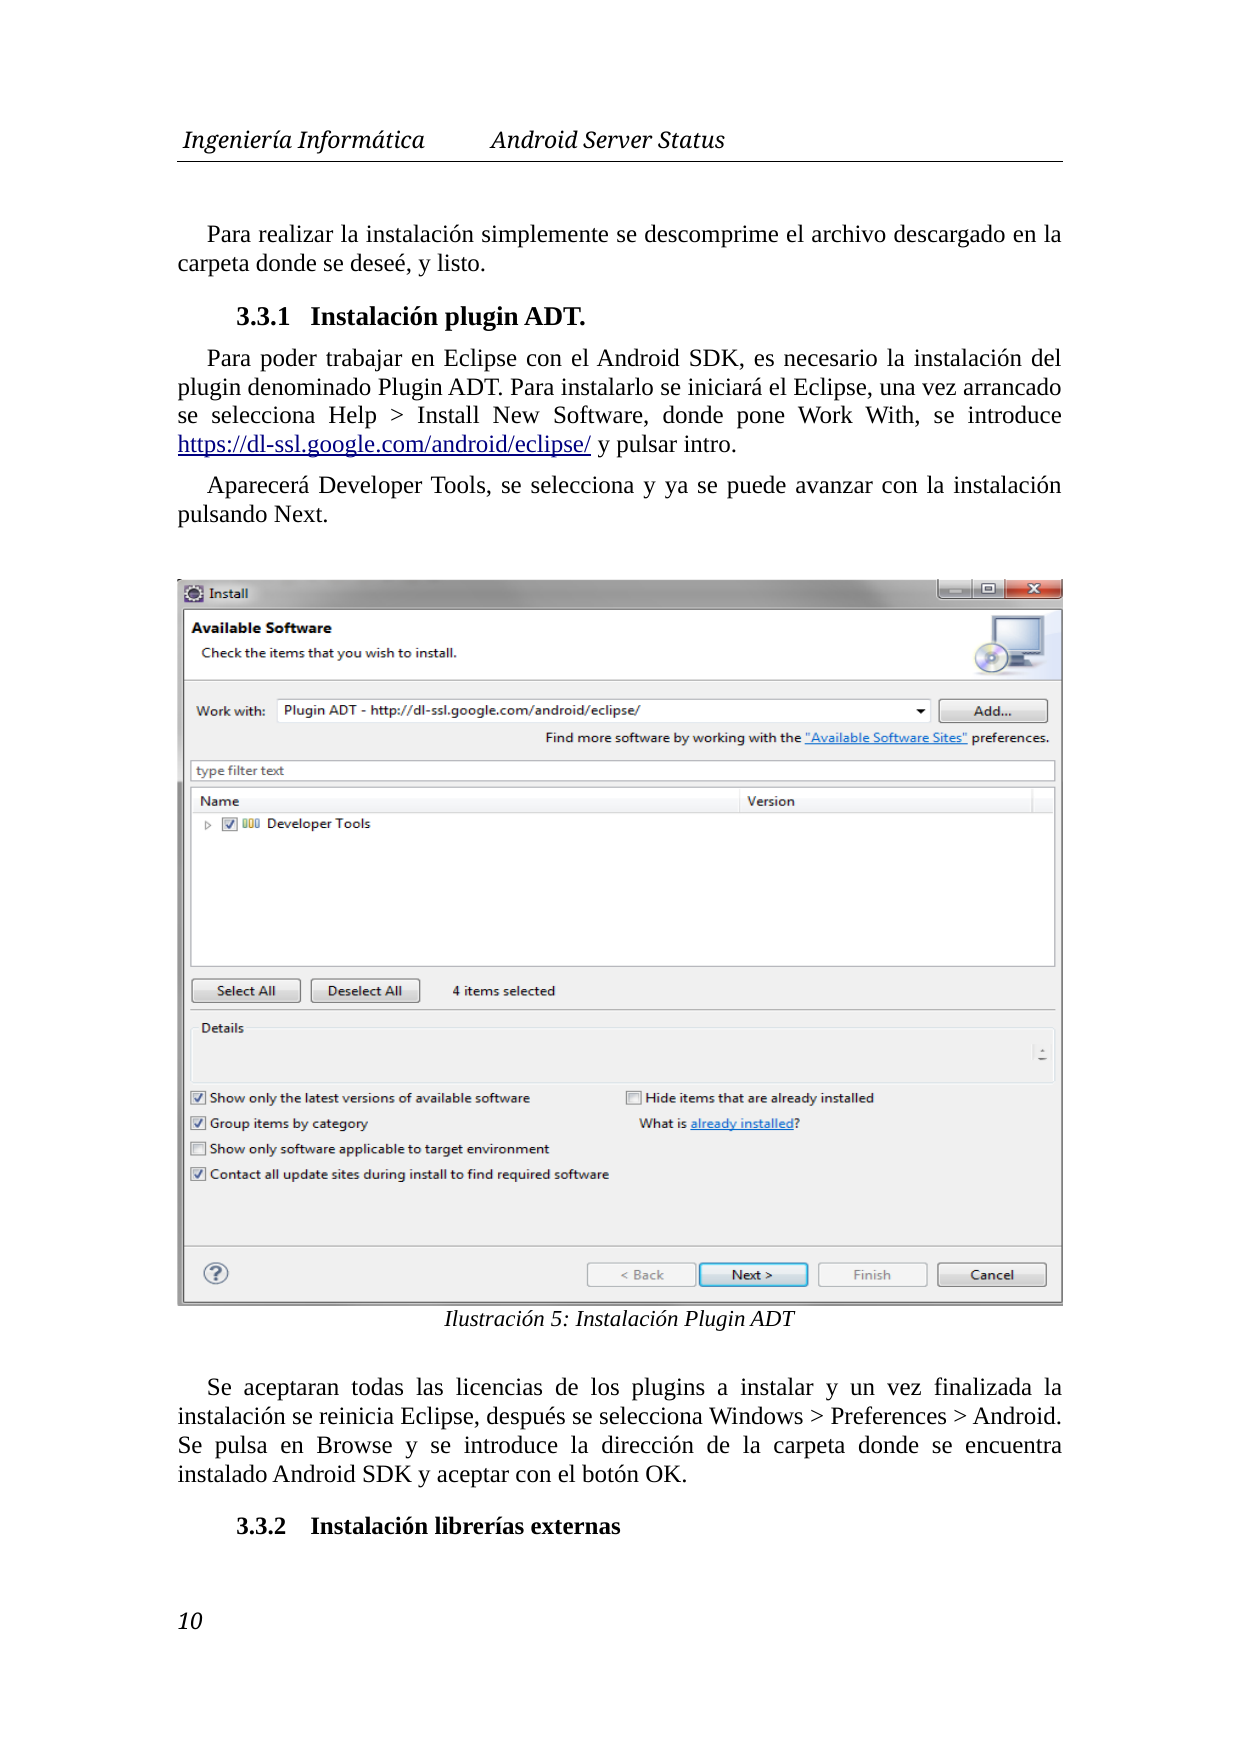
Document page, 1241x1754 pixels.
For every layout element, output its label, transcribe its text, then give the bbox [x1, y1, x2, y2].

text Para realizar la instalación simplemente se descomprime el archivo descargado en la carpeta donde se deseé, y listo. [177, 219, 1063, 277]
text Para poder trabajar en Eclipse con el Android SDK, es necesario la instalación del plugin denominado Plugin ADT. Para instalarlo se iniciará el Eclipse, una vez arrancado se selecciona Help > Install New Software, donde pone Work With, se introduce https://dl-ssl.google.com/android/eclipse/ y pulsar intro. [177, 343, 1063, 458]
picture [177, 579, 1063, 1306]
subtitle Instalación plugin ADT. [236, 300, 1004, 331]
subtitle Instalación librerías externas [236, 1511, 1004, 1540]
text Aparecerá Developer Tools, se selecciona y ya se puede avanzar con la instalación pulsando Next. [177, 470, 1063, 527]
text Ilustración 5: Instalación Plugin ADT [177, 1306, 1063, 1332]
text Se aceptaran todas las licencias de los plugins a instalar y un vez finalizada la instalación se reinicia Eclipse, después se selecciona Windows > Preferences > Android. Se pulsa en Browse y se introduce la dirección de la carpeta donde se encuentra instalado Android SDK y aceptar con el botón OK. [177, 1372, 1063, 1487]
